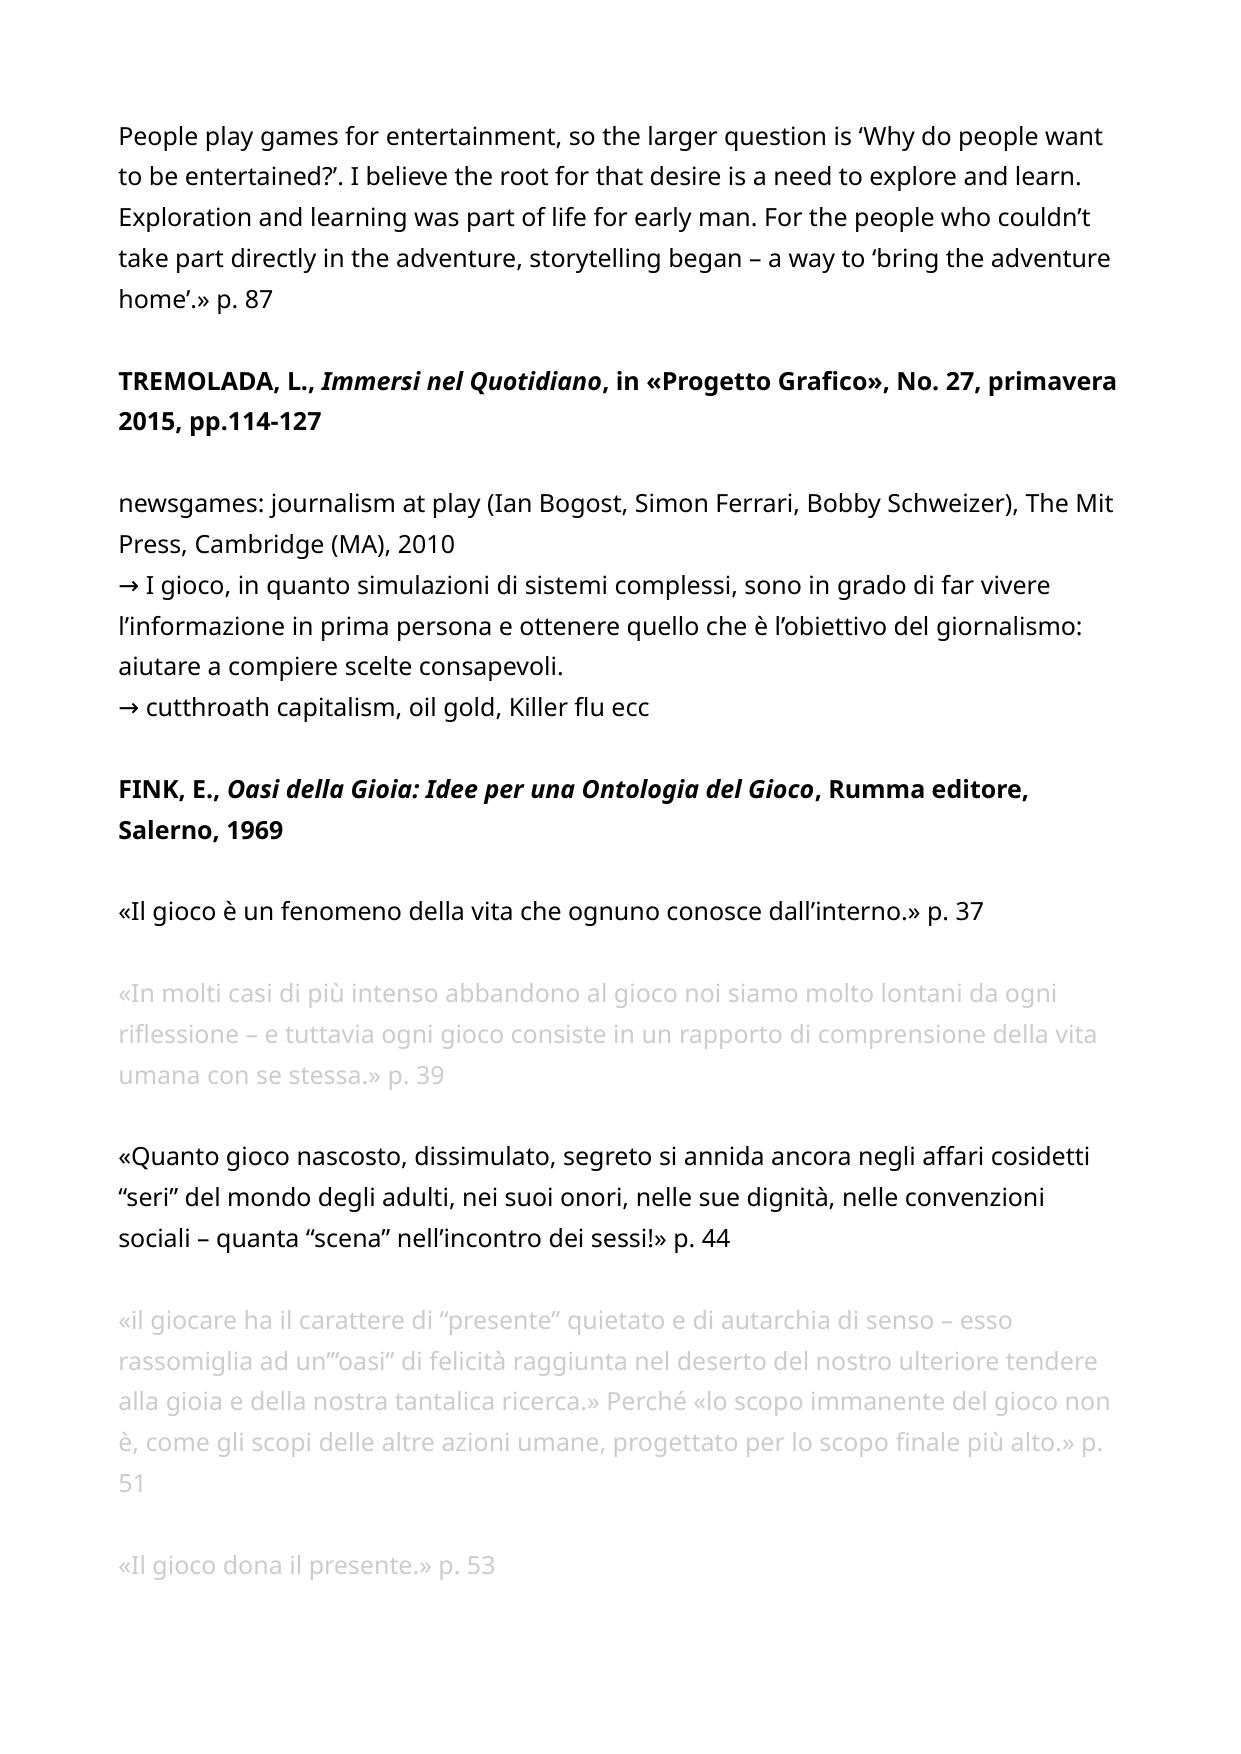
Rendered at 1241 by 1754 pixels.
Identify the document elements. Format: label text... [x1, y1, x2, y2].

text «il giocare ha il carattere di “presente” quietato e di autarchia di senso – esso rassomiglia ad un’”oasi” di felicità raggiunta nel deserto del nostro ulteriore tendere alla gioia e della nostra tantalica ricerca.» Perché «lo scopo immanente del gioco non è, come gli scopi delle altre azioni umane, progettato per lo scopo finale più alto.» p. 51 [118, 1302, 1122, 1500]
text «In molti casi di più intenso abbandono al gioco noi siamo molto lontani da ogni riflessione – e tuttavia ogni gioco consiste in un rapporto di comprensione della vita umana con se stessa.» p. 39 [118, 976, 1122, 1091]
text «Quanto gioco nascosto, dissimulato, segreto si annida ancora negli affari cosidetti “seri” del mondo degli adulti, nei suoi onori, nelle sue dignità, nelle convenzioni sociali – quanta “scena” nell’incontro dei sessi!» p. 44 [118, 1139, 1122, 1255]
text TREMOLADA, L., Immersi nel Quotidiano, in «Progetto Grafico», No. 27, primavera 2015, pp.114-127 [118, 363, 1122, 438]
text newsgames: journalism at play (Ian Bogost, Simon Ferrari, Bobby Schweizer), The Mit Press, Cambridge (MA), 2010 [118, 486, 1122, 561]
text «Il gioco è un fenomeno della vita che ognuno conosce dall’interno.» p. 37 [118, 894, 1122, 928]
text → cutthroath capitalism, oil gold, Killer flu ecc [118, 690, 1122, 724]
text «Il gioco dona il presente.» p. 53 [118, 1547, 1122, 1581]
text FINK, E., Oasi della Gioia: Idee per una Ontologia del Gioco, Rumma editore, Salerno, 1969 [118, 771, 1122, 846]
text People play games for entertainment, so the larger question is ‘Why do people want to be entertained?’. I believe the root for that desire is a need to explore and learn. Exploration and learning was part of life for early man. For the people who couldn’t take part directly in the adventure, storytelling began – a way to ‘bring the adventure home’.» p. 87 [118, 118, 1122, 316]
text → I gioco, in quanto simulazioni di sistemi complessi, sono in grado di far vivere l’informazione in prima persona e ottenere quello che è l’obiettivo del giornalismo: aiutare a compiere scelte consapevoli. [118, 567, 1122, 683]
